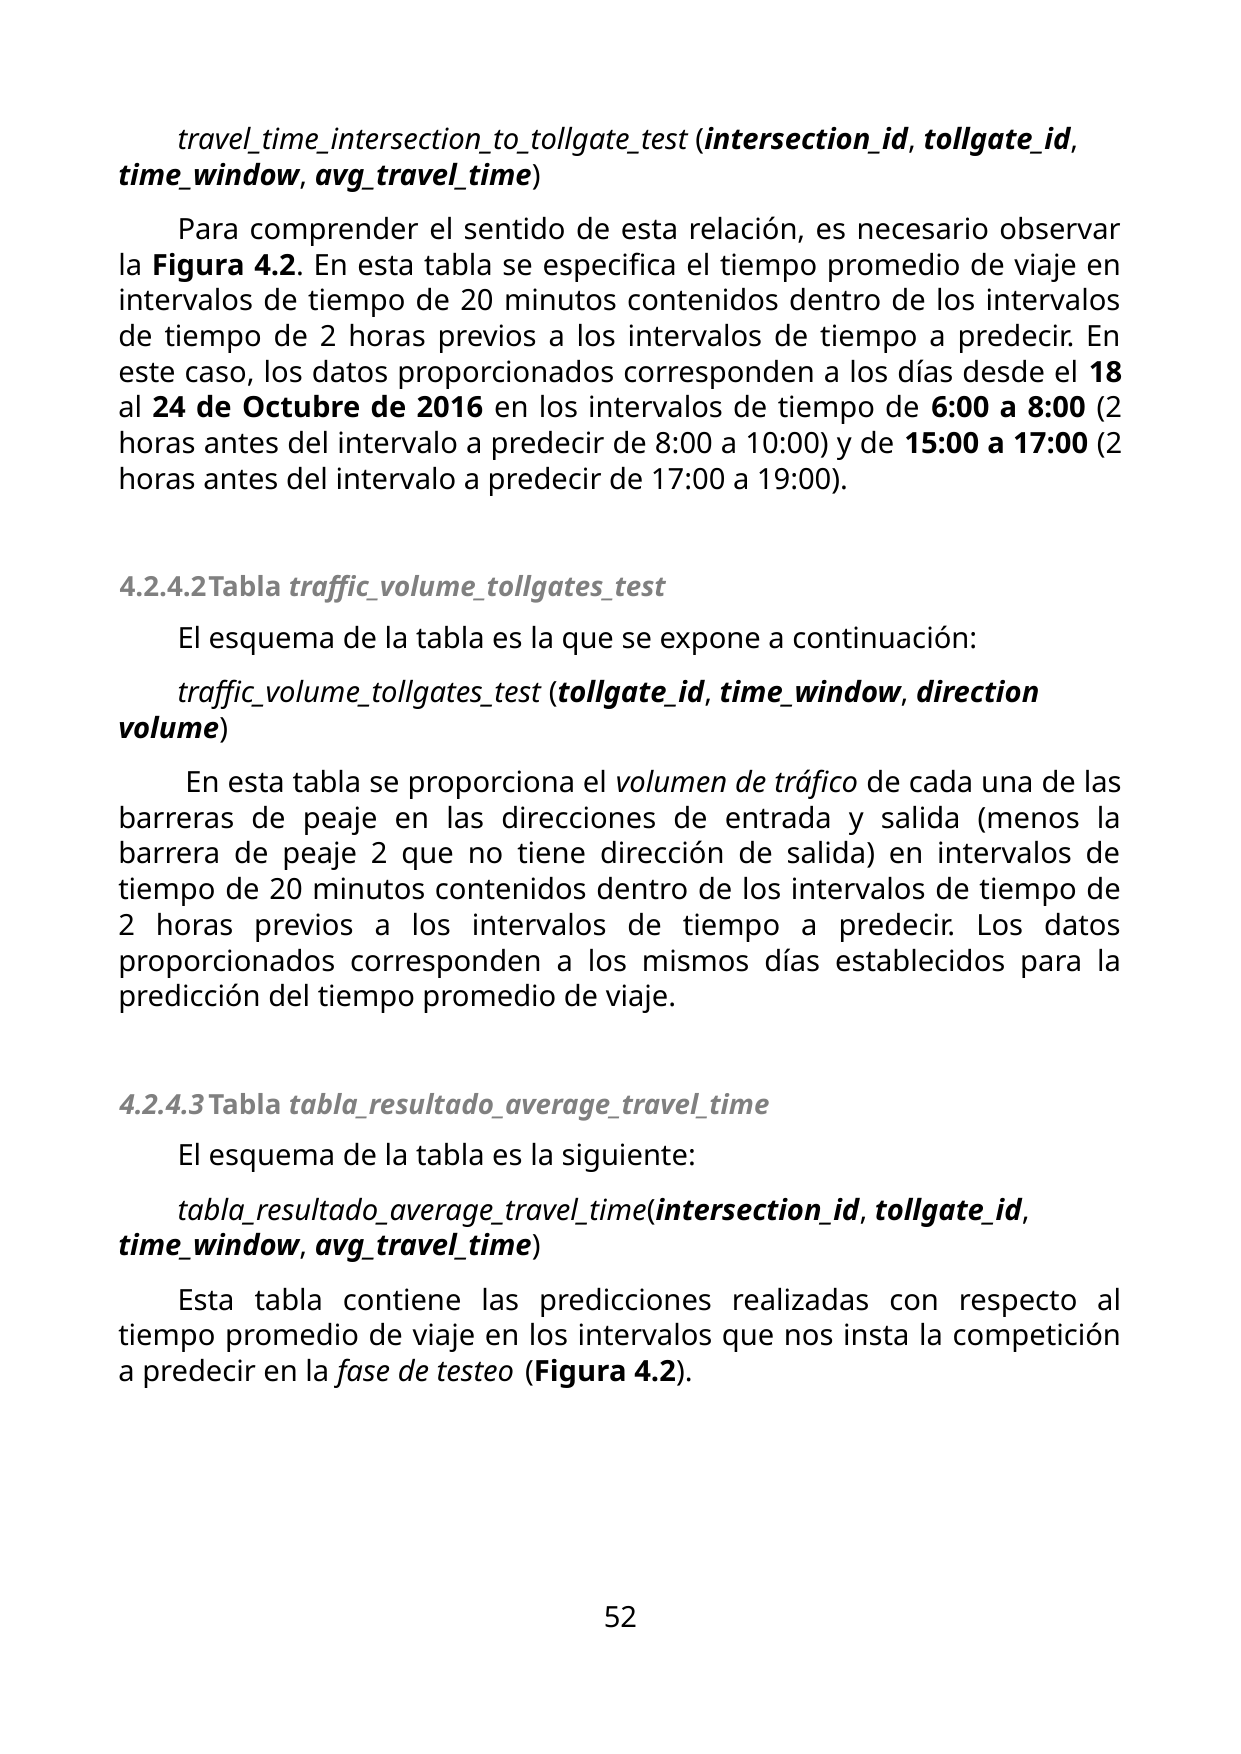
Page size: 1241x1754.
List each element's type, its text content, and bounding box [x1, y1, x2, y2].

text El esquema de la tabla es la siguiente: [118, 1134, 1122, 1174]
subtitle Tabla traffic_volume_tollgates_test [119, 567, 1122, 605]
text Para comprender el sentido de esta relación, es necesario observar la Figura 4.2. En esta tabla se especifica el tiempo promedio de viaje en intervalos de tiempo de 20 minutos contenidos dentro de los intervalos de tiempo de 2 horas previos a los intervalos de tiempo a predecir. En este caso, los datos proporcionados corresponden a los días desde el 18 al 24 de Octubre de 2016 en los intervalos de tiempo de 6:00 a 8:00 (2 horas antes del intervalo a predecir de 8:00 a 10:00) y de 15:00 a 17:00 (2 horas antes del intervalo a predecir de 17:00 a 19:00). [118, 208, 1122, 498]
text Esta tabla contiene las predicciones realizadas con respecto al tiempo promedio de viaje en los intervalos que nos insta la competición a predecir en la fase de testeo (Figura 4.2). [118, 1279, 1122, 1390]
text travel_time_intersection_to_tollgate_test (intersection_id, tollgate_id, time_window, avg_travel_time) [118, 118, 1122, 193]
text El esquema de la tabla es la que se expone a continuación: [118, 617, 1122, 657]
text En esta tabla se proporciona el volumen de tráfico de cada una de las barreras de peaje en las direcciones de entrada y salida (menos la barrera de peaje 2 que no tiene dirección de salida) en intervalos de tiempo de 20 minutos contenidos dentro de los intervalos de tiempo de 2 horas previos a los intervalos de tiempo a predecir. Los datos proporcionados corresponden a los mismos días establecidos para la predicción del tiempo promedio de viaje. [118, 761, 1122, 1015]
text traffic_volume_tollgates_test (tollgate_id, time_window, direction volume) [118, 671, 1122, 747]
subtitle Tabla tabla_resultado_average_travel_time [119, 1084, 1122, 1122]
text tabla_resultado_average_travel_time(intersection_id, tollgate_id, time_window, avg_travel_time) [118, 1189, 1122, 1264]
